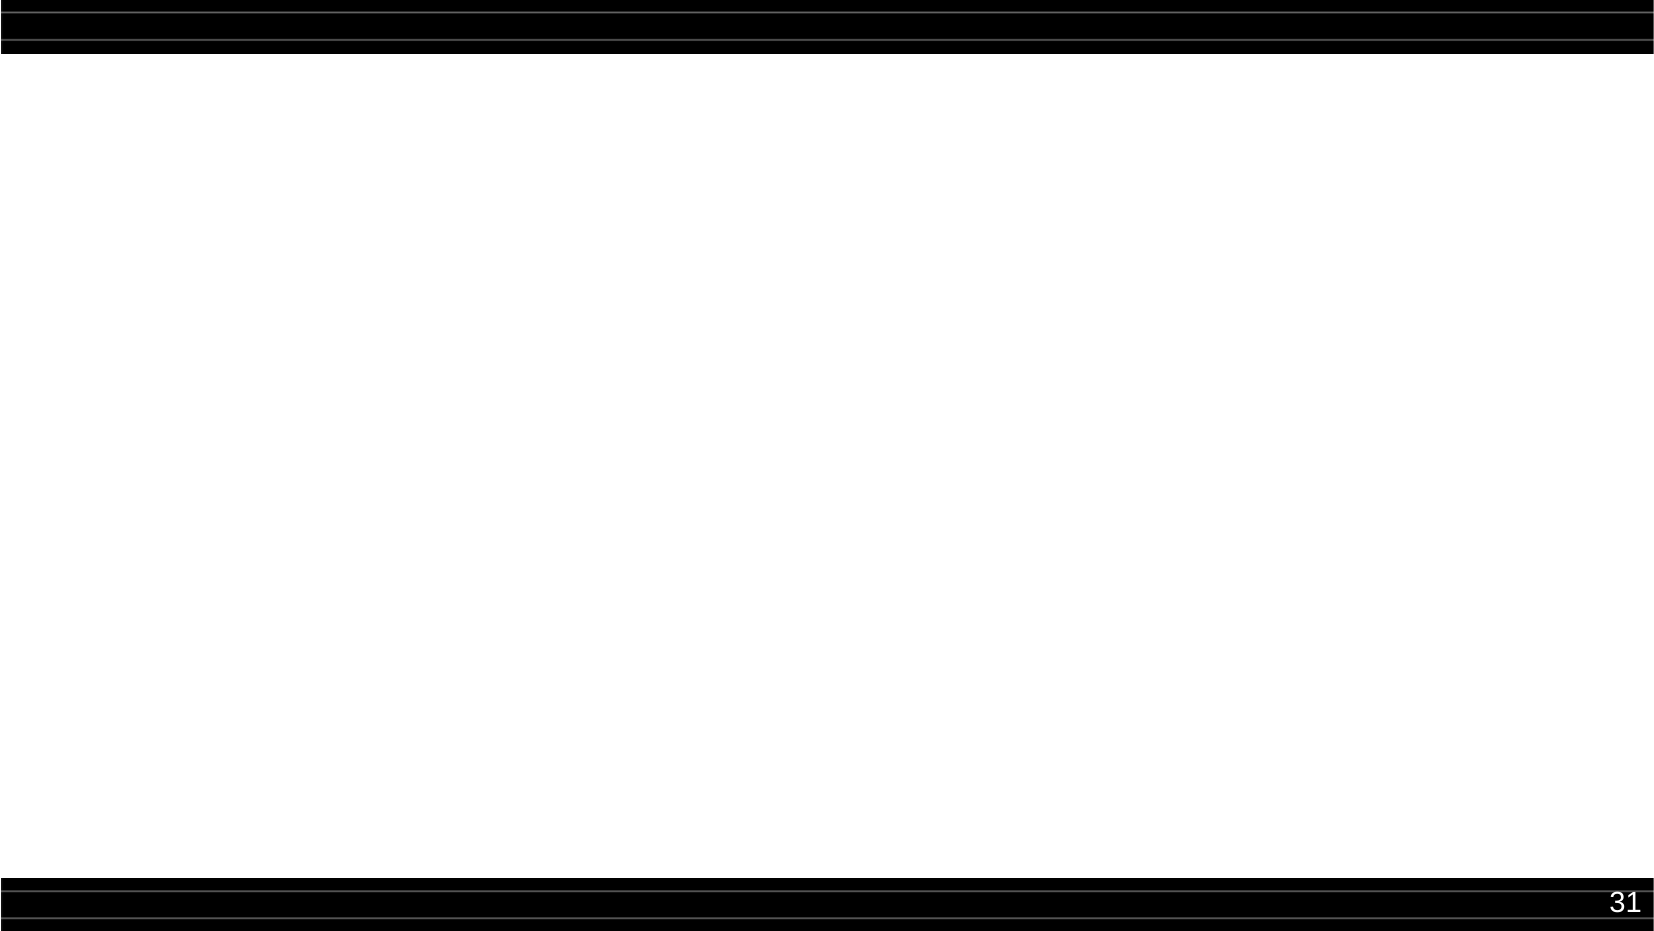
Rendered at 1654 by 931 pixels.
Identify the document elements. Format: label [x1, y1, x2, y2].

picture [1, 878, 1654, 931]
picture [1, 0, 1654, 54]
